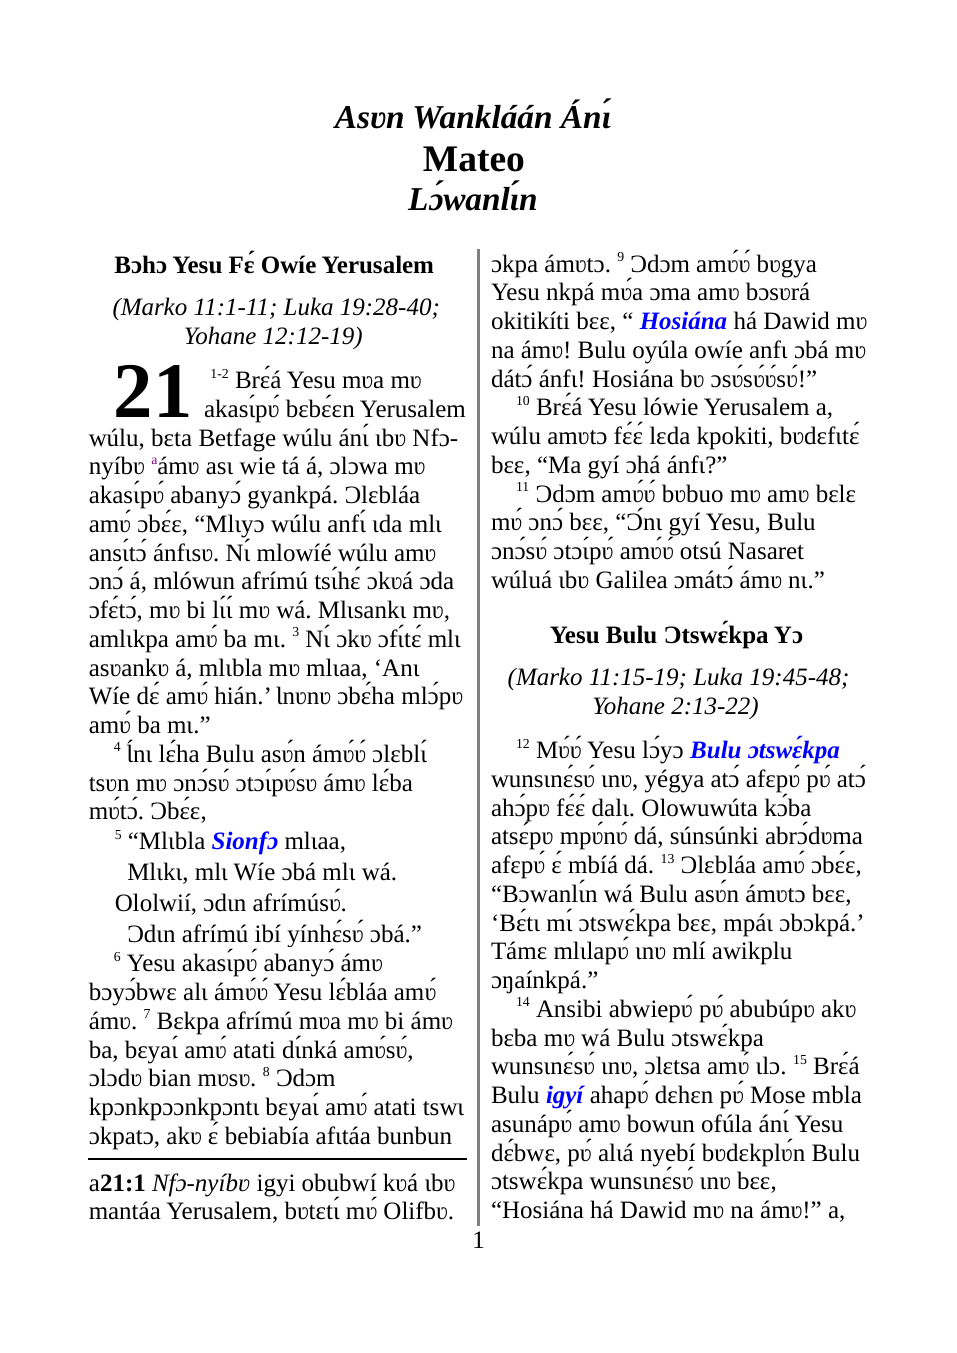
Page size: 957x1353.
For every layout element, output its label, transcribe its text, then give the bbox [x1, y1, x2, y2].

title Mateo [90, 98, 867, 178]
text 12 Mʋ́ʋ́ Yesu lɔ́yɔ Bulu ɔtswɛ́kpa wunsɩnɛ́sʋ́ ɩnʋ, yégya atɔ́ afɛpʋ́ pʋ́ atɔ́ ahɔ́pʋ fɛ́ɛ́ dalɩ. Olowuwúta kɔ́ba atsɛ́pʋ mpʋ́nʋ́ dá, súnsúnki abrɔ́dʋma afɛpʋ́ ɛ́ mbíá dá. 13 Ɔlɛbláa amʋ́ ɔbɛ́ɛ, “Bɔwanlɩ́n wá Bulu asʋ́n ámʋtɔ bɛɛ, ‘Bɛ́tɩ mɩ́ ɔtswɛ́kpa bɛɛ, mpáɩ ɔbɔkpá.’ Támɛ mlɩlapʋ́ ɩnʋ mlí awikplu ɔŋaínkpá.” [491, 735, 868, 994]
text 6 Yesu akasɩ́pʋ́ abanyɔ́ ámʋ bɔyɔ́bwɛ alɩ ámʋ́ʋ́ Yesu lɛ́bláa amʋ́ ámʋ. 7 Bɛkpa afrímú mʋa mʋ bi ámʋ ba, bɛyaɩ́ amʋ́ atati dɩ́nká amʋ́sʋ́, ɔlɔdʋ bian mʋsʋ. 8 Ɔdɔm kpɔnkpɔɔnkpɔntɩ bɛyaɩ́ amʋ́ atati tswɩ ɔkpatɔ, akʋ ɛ́ bebiabía afɩtáa bunbun [88, 948, 466, 1150]
title Lɔ́wanlɩ́n [90, 178, 867, 222]
text ɔkpa ámʋtɔ. 9 Ɔdɔm amʋ́ʋ́ bʋgya Yesu nkpá mʋ́a ɔma amʋ bɔsʋrá okitikíti bɛɛ, “ Hosiána há Dawid mʋ na ámʋ! Bulu oyúla owíe anfɩ ɔbá mʋ dátɔ́ ánfɩ! Hosiána bʋ ɔsʋ́sʋ́ʋ́sʋ́!” [491, 249, 868, 392]
text 5 “Mlɩbla Sionfɔ mlɩaa, [115, 826, 465, 855]
text Mlɩkɩ, mlɩ Wíe ɔbá mlɩ wá. [127, 857, 465, 886]
text 14 Ansibi abwiepʋ́ pʋ́ abubúpʋ akʋ bɛba mʋ wá Bulu ɔtswɛ́kpa wunsɩnɛ́sʋ́ ɩnʋ, ɔlɛtsa amʋ́ ɩlɔ. 15 Brɛ́á Bulu igyí ahapʋ́ dɛhɛn pʋ́ Mose mbla asunápʋ́ amʋ bowun ofúla ánɩ́ Yesu dɛ́bwɛ, pʋ́ alɩá nyebí bʋdɛkplʋ́n Bulu ɔtswɛ́kpa wunsɩnɛ́sʋ́ ɩnʋ bɛɛ, “Hosiána há Dawid mʋ na ámʋ!” a, [491, 994, 868, 1224]
text Ololwií, ɔdɩn afrímúsʋ́. [115, 888, 465, 917]
title [88, 68, 868, 97]
text (Marko 11:15-19; Luka 19:45-48; Yohane 2:13-22) [492, 661, 867, 728]
text 21 1-2 Brɛ́á Yesu mʋa mʋ akasɩ́pʋ́ bɛbɛ́ɛn Yerusalem wúlu, bɛta Betfage wúlu ánɩ́ ɩbʋ Nfɔ-nyíbʋ ámʋ asɩ wie tá á, ɔlɔwa mʋ akasɩ́pʋ́ abanyɔ́ gyankpá. Ɔlɛbláa amʋ́ ɔbɛ́ɛ, “Mlɩyɔ wúlu anfɩ́ ɩda mlɩ ansɩ́tɔ́ ánfɩsʋ. Nɩ́ mlowíé wúlu amʋ ɔnɔ́ á, mlówun afrímú tsɩ́hɛ́ ɔkʋá ɔda ɔfɛ́tɔ́, mʋ bi lɩ́ɩ́ mʋ wá. Mlɩsankɩ mʋ, amlɩkpa amʋ́ ba mɩ. 3 Nɩ́ ɔkʋ ɔfɩ́tɛ́ mlɩ asʋankʋ á, mlɩbla mʋ mlɩaa, ‘Anɩ Wíe dɛ́ amʋ́ hián.’ Ɩnʋnʋ ɔbɛ́ha mlɔ́pʋ amʋ́ ba mɩ.” [88, 365, 466, 739]
text (Marko 11:1-11; Luka 19:28-40; Yohane 12:12-19) [90, 291, 465, 358]
text 21:1 Nfɔ-nyíbʋ igyi obubwí kʋá ɩbʋ mantáa Yerusalem, bʋtɛtɩ́ mʋ́ Olifbʋ. [88, 1168, 466, 1225]
text 4 Ɩ́nɩ lɛ́ha Bulu asʋ́n ámʋ́ʋ́ ɔlɛblɩ́ tsʋn mʋ ɔnɔ́sʋ́ ɔtɔɩ́pʋ́sʋ ámʋ lɛ́ba mʋ́tɔ́. Ɔbɛ́ɛ, [88, 739, 466, 825]
text 11 Ɔdɔm amʋ́ʋ́ bʋbuo mʋ amʋ bɛlɛ mʋ́ ɔnɔ́ bɛɛ, “Ɔ́nɩ gyí Yesu, Bulu ɔnɔ́sʋ́ ɔtɔɩ́pʋ́ amʋ́ʋ́ otsú Nasaret wúluá ɩbʋ Galilea ɔmátɔ́ ámʋ nɩ.” [491, 479, 868, 594]
text Yesu Bulu Ɔtswɛ́kpa Yɔ [492, 620, 867, 649]
text Ɔdɩn afrímú ibí yínhɛ́sʋ́ ɔbá.” [127, 919, 465, 947]
text Bɔhɔ Yesu Fɛ́ Owíe Yerusalem [90, 250, 465, 279]
text 10 Brɛ́á Yesu lówie Yerusalem a, wúlu amʋtɔ fɛ́ɛ́ lɛda kpokiti, bʋdɛfɩtɛ́ bɛɛ, “Ma gyí ɔhá ánfɩ?” [491, 392, 868, 479]
